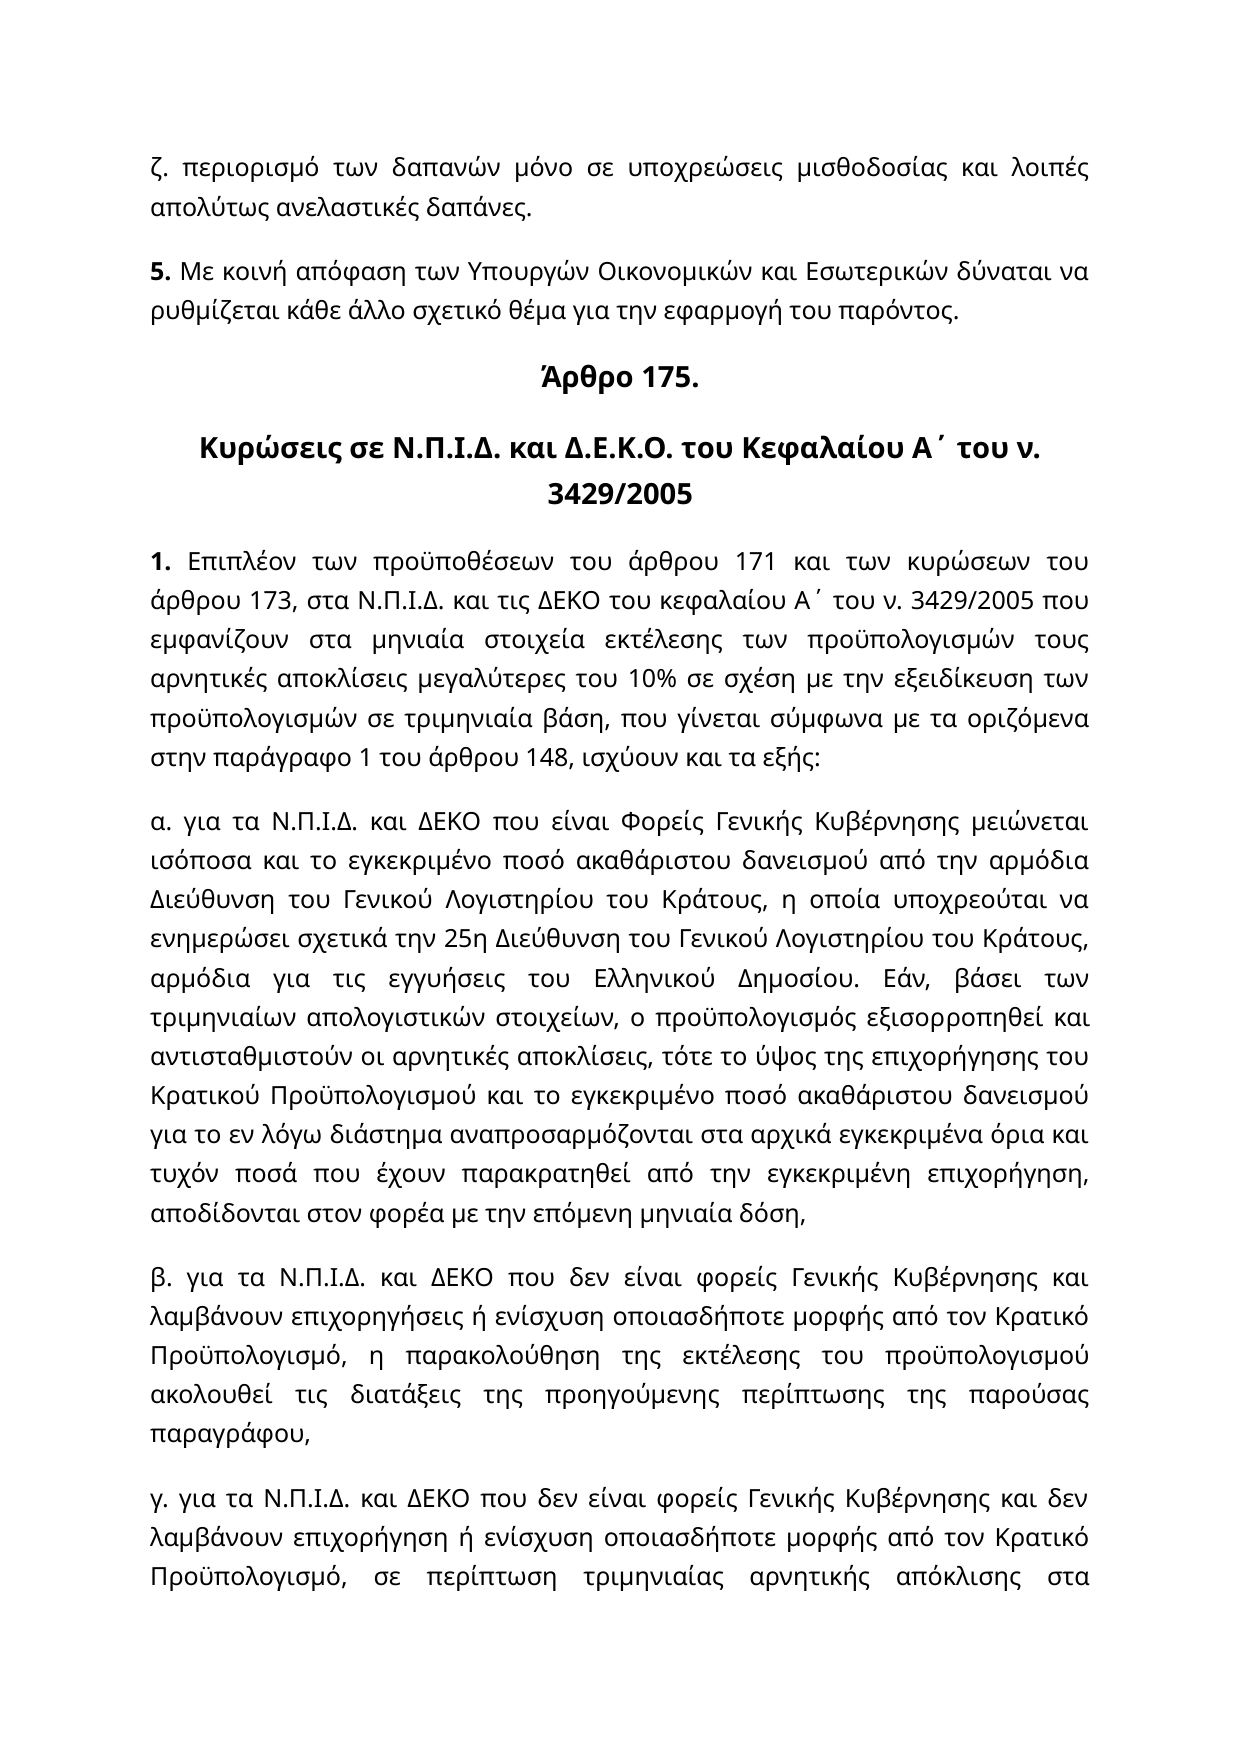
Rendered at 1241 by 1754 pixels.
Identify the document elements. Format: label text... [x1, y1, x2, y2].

subtitle Κυρώσεις σε Ν.Π.Ι.Δ. και Δ.Ε.Κ.Ο. του Κεφαλαίου Α΄ του ν. 3429/2005 [150, 427, 1090, 513]
subtitle Άρθρο 175. [150, 357, 1090, 396]
text 5. Με κοινή απόφαση των Υπουργών Οικονομικών και Εσωτερικών δύναται να ρυθμίζεται κάθε άλλο σχετικό θέμα για την εφαρμογή του παρόντος. [150, 253, 1090, 327]
text α. για τα Ν.Π.Ι.Δ. και ΔΕΚΟ που είναι Φορείς Γενικής Κυβέρνησης μειώνεται ισόποσα και το εγκεκριμένο ποσό ακαθάριστου δανεισμού από την αρμόδια Διεύθυνση του Γενικού Λογιστηρίου του Κράτους, η οποία υποχρεούται να ενημερώσει σχετικά την 25η Διεύθυνση του Γενικού Λογιστηρίου του Κράτους, αρμόδια για τις εγγυήσεις του Ελληνικού Δημοσίου. Εάν, βάσει των τριμηνιαίων απολογιστικών στοιχείων, ο προϋπολογισμός εξισορ­ροπηθεί και αντισταθμιστούν οι αρνητικές αποκλίσεις, τότε το ύψος της επιχορήγησης του Κρατικού Προϋπολογισμού και το εγκεκριμένο ποσό ακαθάριστου δανεισμού για το εν λόγω διάστημα αναπροσαρμόζονται στα αρχικά εγκεκριμένα όρια και τυχόν ποσά που έχουν παρακρατηθεί από την εγκεκριμένη επιχορήγηση, αποδίδονται στον φορέα με την επόμενη μηνιαία δόση, [150, 803, 1090, 1229]
text β. για τα Ν.Π.Ι.Δ. και ΔΕΚΟ που δεν είναι φορείς Γενικής Κυβέρνησης και λαμβάνουν επιχορηγήσεις ή ενίσχυση οποιασδήποτε μορφής από τον Κρατικό Προϋπολογισμό, η παρακολούθηση της εκτέλεσης του προϋπολογισμού ακολουθεί τις διατάξεις της προηγούμενης περίπτωσης της παρούσας παραγράφου, [150, 1259, 1090, 1450]
text γ. για τα Ν.Π.Ι.Δ. και ΔΕΚΟ που δεν είναι φορείς Γενικής Κυβέρνησης και δεν λαμβάνουν επιχορήγηση ή ενίσχυση οποιασδήποτε μορφής από τον Κρατικό Προϋπολογισμό, σε περίπτωση τριμηνιαίας αρνητικής απόκλισης στα [150, 1480, 1090, 1593]
text ζ. περιορισμό των δαπανών μόνο σε υποχρεώσεις μισθοδοσίας και λοιπές απολύτως ανελαστικές δαπάνες. [150, 150, 1090, 223]
text 1. Επιπλέον των προϋποθέσεων του άρθρου 171 και των κυρώσεων του άρθρου 173, στα Ν.Π.Ι.Δ. και τις ΔΕΚΟ του κεφαλαίου Α΄ του ν. 3429/2005 που εμφανίζουν στα μηνιαία στοιχεία εκτέλεσης των προϋπολογισμών τους αρνητικές αποκλίσεις μεγαλύτερες του 10% σε σχέση με την εξειδίκευση των προϋπολογισμών σε τριμηνιαία βάση, που γίνεται σύμφωνα με τα οριζόμενα στην παράγραφο 1 του άρθρου 148, ισχύουν και τα εξής: [150, 543, 1090, 773]
